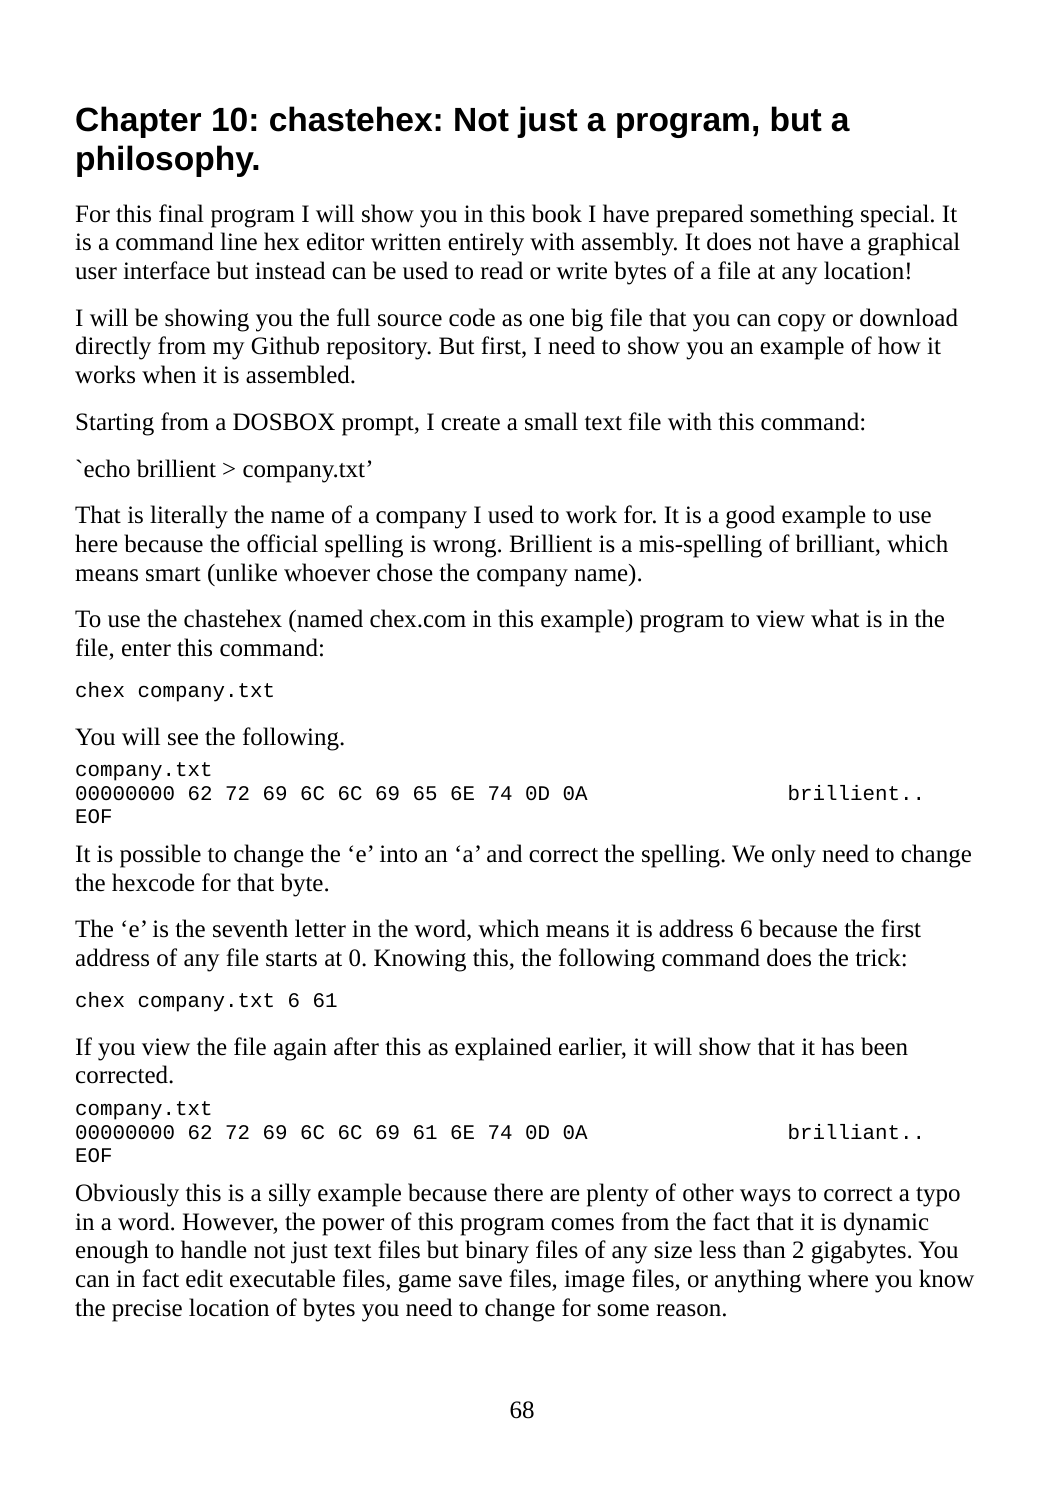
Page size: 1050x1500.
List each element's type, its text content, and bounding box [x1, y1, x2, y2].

text 00000000 62 72 69 6C 6C 69 65 6E 74 0D 0A brillient.. [75, 783, 975, 807]
text chex company.txt 6 61 [75, 990, 975, 1014]
subtitle Chapter 10: chastehex: Not just a program, but a philosophy. [75, 100, 975, 177]
text Obviously this is a silly example because there are plenty of other ways to correct a typo in a word. However, the power of this program comes from the fact that it is dynamic enough to handle not just text files but binary files of any size less than 2 gigabytes. You can in fact edit executable files, game save files, image files, or anything where you know the precise location of bytes you need to change for some reason. [75, 1178, 975, 1322]
text Starting from a DOSBOX prompt, I create a small text file with this command: [75, 407, 975, 436]
text For this final program I will show you in this book I have prepared something special. It is a command line hex editor written entirely with assembly. It does not have a graphical user interface but instead can be used to read or write bytes of a file at any location! [75, 199, 975, 285]
text `echo brillient > company.txt’ [75, 454, 975, 482]
text It is possible to change the ‘e’ into an ‘a’ and correct the spelling. We only need to change the hexcode for that byte. [75, 839, 975, 897]
text The ‘e’ is the seventh letter in the word, which means it is address 6 because the first address of any file starts at 0. Knowing this, the following command does the trick: [75, 914, 975, 972]
text I will be showing you the full source code as one big file that you can copy or download directly from my Github repository. But first, I need to show you an example of how it works when it is assembled. [75, 303, 975, 389]
text EOF [75, 807, 975, 830]
text company.txt [75, 759, 975, 783]
text You will see the following. [75, 722, 975, 750]
text chex company.txt [75, 680, 975, 704]
text 00000000 62 72 69 6C 6C 69 61 6E 74 0D 0A brilliant.. [75, 1122, 975, 1145]
text If you view the file again after this as explained earlier, it will show that it has been corrected. [75, 1032, 975, 1089]
text EOF [75, 1145, 975, 1169]
text To use the chastehex (named chex.com in this example) program to view what is in the file, enter this command: [75, 604, 975, 662]
text company.txt [75, 1098, 975, 1122]
text That is literally the name of a company I used to work for. It is a good example to use here because the official spelling is wrong. Brillient is a mis-spelling of brilliant, which means smart (unlike whoever chose the company name). [75, 500, 975, 587]
